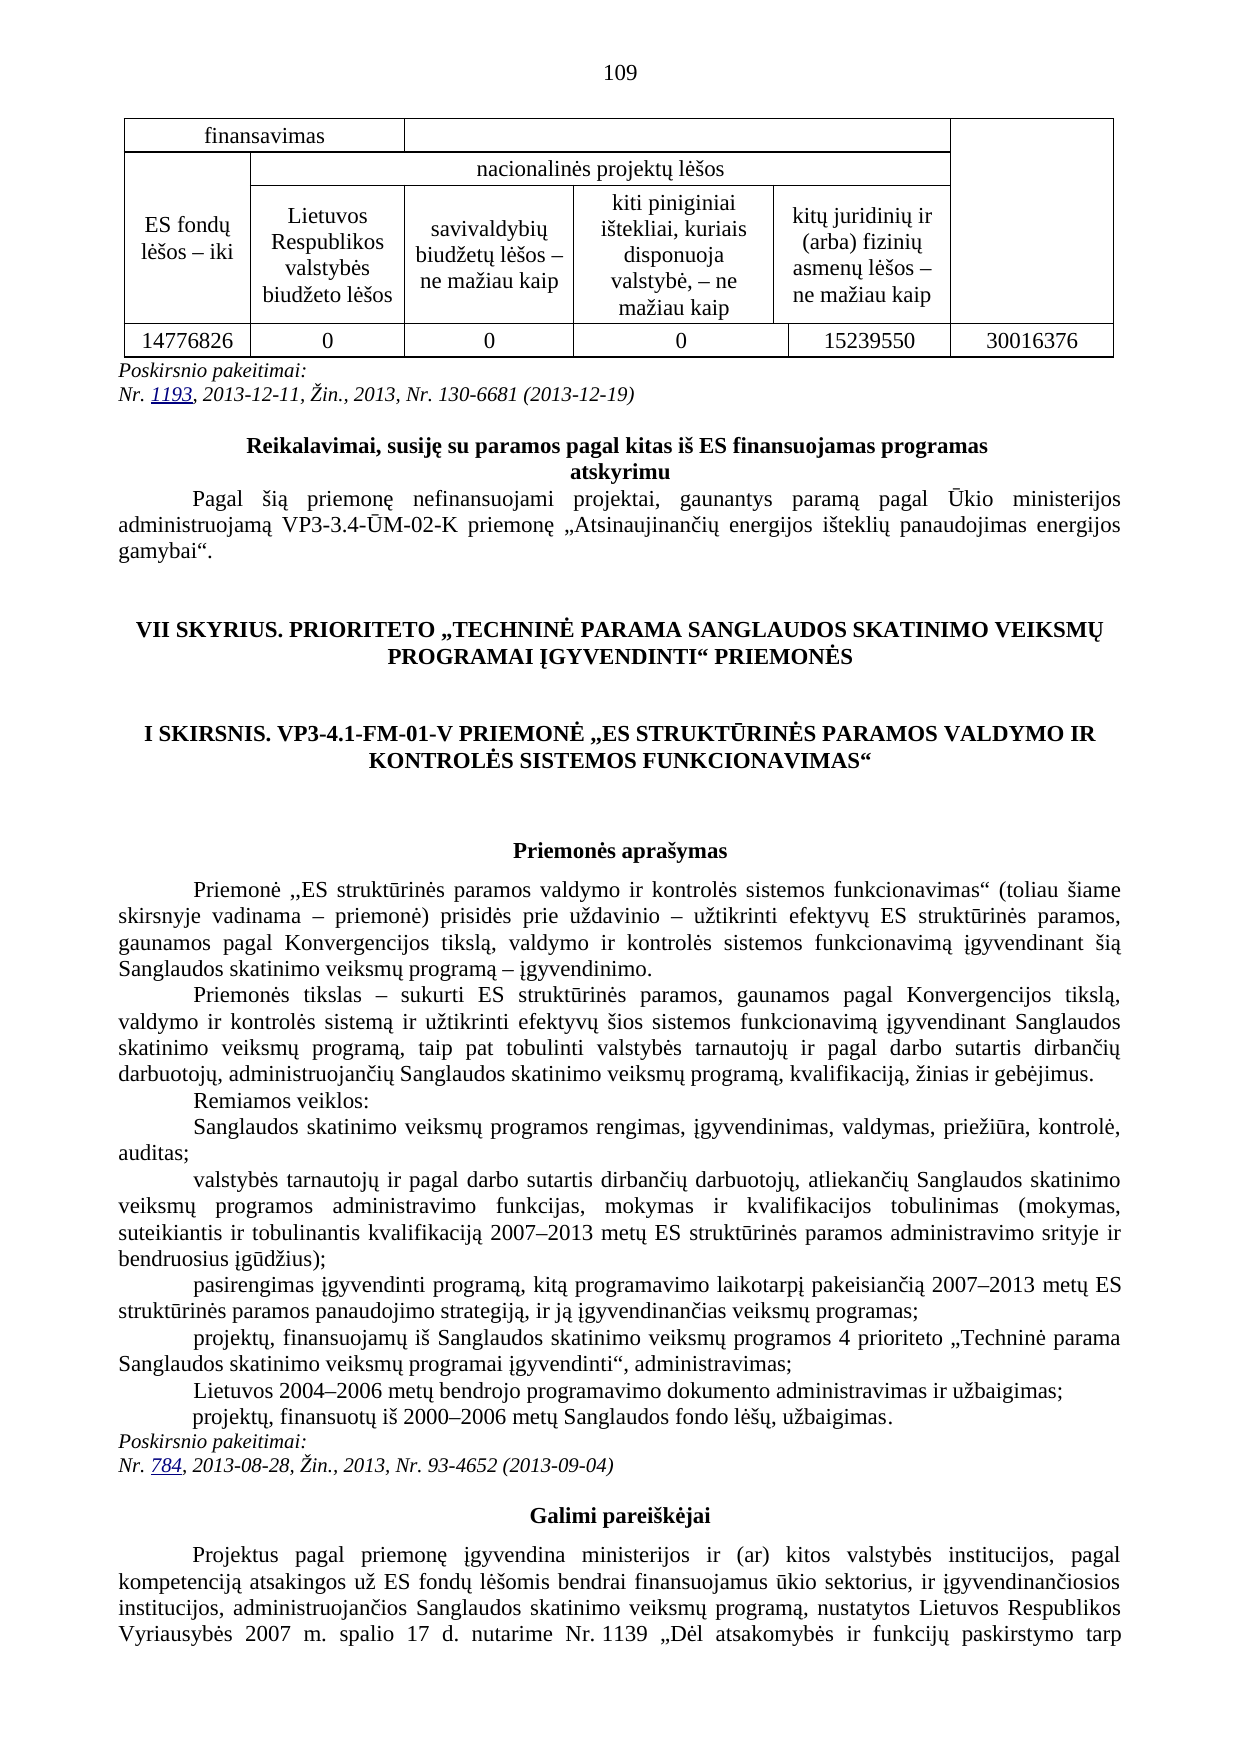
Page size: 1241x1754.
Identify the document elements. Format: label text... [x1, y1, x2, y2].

table_cell 0 [251, 324, 404, 356]
text Nr. 1193, 2013-12-11, Žin., 2013, Nr. 130-6681 (2013-12-19) [118, 382, 1122, 406]
table_cell 0 [405, 324, 573, 356]
text pasirengimas įgyvendinti programą, kitą programavimo laikotarpį pakeisiančią 2007–2013 metų ES struktūrinės paramos panaudojimo strategiją, ir ją įgyvendinančias veiksmų programas; [118, 1271, 1122, 1324]
text Priemonės aprašymas [118, 837, 1122, 863]
table_header finansavimas [125, 119, 404, 151]
text Poskirsnio pakeitimai: [118, 357, 1122, 382]
text Reikalavimai, susiję su paramos pagal kitas iš ES finansuojamas programas atskyrimu [118, 432, 1122, 485]
table_cell nacionalinės projektų lėšos [251, 153, 950, 184]
text Priemonė ,,ES struktūrinės paramos valdymo ir kontrolės sistemos funkcionavimas“ (toliau šiame skirsnyje vadinama – priemonė) prisidės prie uždavinio – užtikrinti efektyvų ES struktūrinės paramos, gaunamos pagal Konvergencijos tikslą, valdymo ir kontrolės sistemos funkcionavimą įgyvendinant šią Sanglaudos skatinimo veiksmų programą – įgyvendinimo. [118, 876, 1122, 981]
text valstybės tarnautojų ir pagal darbo sutartis dirbančių darbuotojų, atliekančių Sanglaudos skatinimo veiksmų programos administravimo funkcijas, mokymas ir kvalifikacijos tobulinimas (mokymas, suteikiantis ir tobulinantis kvalifikaciją 2007–2013 metų ES struktūrinės paramos administravimo srityje ir bendruosius įgūdžius); [118, 1166, 1122, 1271]
text Lietuvos 2004–2006 metų bendrojo programavimo dokumento administravimas ir užbaigimas; [118, 1377, 1122, 1403]
text Projektus pagal priemonę įgyvendina ministerijos ir (ar) kitos valstybės institucijos, pagal kompetenciją atsakingos už ES fondų lėšomis bendrai finansuojamus ūkio sektorius, ir įgyvendinančiosios institucijos, administruojančios Sanglaudos skatinimo veiksmų programą, nustatytos Lietuvos Respublikos Vyriausybės 2007 m. spalio 17 d. nutarime Nr. 1139 „Dėl atsakomybės ir funkcijų paskirstymo tarp [118, 1541, 1122, 1647]
table_cell Lietuvos Respublikos valstybės biudžeto lėšos [251, 186, 404, 323]
table_cell kiti piniginiai ištekliai, kuriais disponuoja valstybė, – ne mažiau kaip [574, 186, 773, 323]
table_cell 30016376 [951, 324, 1113, 356]
text Galimi pareiškėjai [118, 1502, 1122, 1529]
text Nr. 784, 2013-08-28, Žin., 2013, Nr. 93-4652 (2013-09-04) [118, 1453, 1122, 1477]
table_header [405, 119, 950, 151]
table_cell ES fondų lėšos – iki [125, 153, 250, 323]
text Poskirsnio pakeitimai: [118, 1429, 1122, 1453]
text projektų, finansuojamų iš Sanglaudos skatinimo veiksmų programos 4 prioriteto „Techninė parama Sanglaudos skatinimo veiksmų programai įgyvendinti“, administravimas; [118, 1324, 1122, 1377]
text projektų, finansuotų iš 2000–2006 metų Sanglaudos fondo lėšų, užbaigimas. [118, 1403, 1122, 1429]
text Sanglaudos skatinimo veiksmų programos rengimas, įgyvendinimas, valdymas, priežiūra, kontrolė, auditas; [118, 1113, 1122, 1166]
table_cell kitų juridinių ir (arba) fizinių asmenų lėšos – ne mažiau kaip [774, 186, 950, 323]
table_header [951, 119, 1113, 323]
text I SKIRSNIS. VP3-4.1-FM-01-V PRIEMONĖ ,,ES STRUKTŪRINĖS PARAMOS VALDYMO IR KONTROLĖS SISTEMOS FUNKCIONAVIMAS“ [118, 721, 1122, 773]
table_cell 0 [574, 324, 788, 356]
text Priemonės tikslas – sukurti ES struktūrinės paramos, gaunamos pagal Konvergencijos tikslą, valdymo ir kontrolės sistemą ir užtikrinti efektyvų šios sistemos funkcionavimą įgyvendinant Sanglaudos skatinimo veiksmų programą, taip pat tobulinti valstybės tarnautojų ir pagal darbo sutartis dirbančių darbuotojų, administruojančių Sanglaudos skatinimo veiksmų programą, kvalifikaciją, žinias ir gebėjimus. [118, 981, 1122, 1087]
table_cell 14776826 [125, 324, 250, 356]
table_cell 15239550 [789, 324, 950, 356]
text Remiamos veiklos: [118, 1087, 1122, 1113]
text VII SKYRIUS. PRIORITETO „TECHNINĖ PARAMA SANGLAUDOS SKATINIMO VEIKSMŲ PROGRAMAI ĮGYVENDINTI“ PRIEMONĖS [118, 616, 1122, 669]
table_cell savivaldybių biudžetų lėšos – ne mažiau kaip [405, 186, 573, 323]
text Pagal šią priemonę nefinansuojami projektai, gaunantys paramą pagal Ūkio ministerijos administruojamą VP3-3.4-ŪM-02-K priemonę „Atsinaujinančių energijos išteklių panaudojimas energijos gamybai“. [118, 485, 1122, 564]
